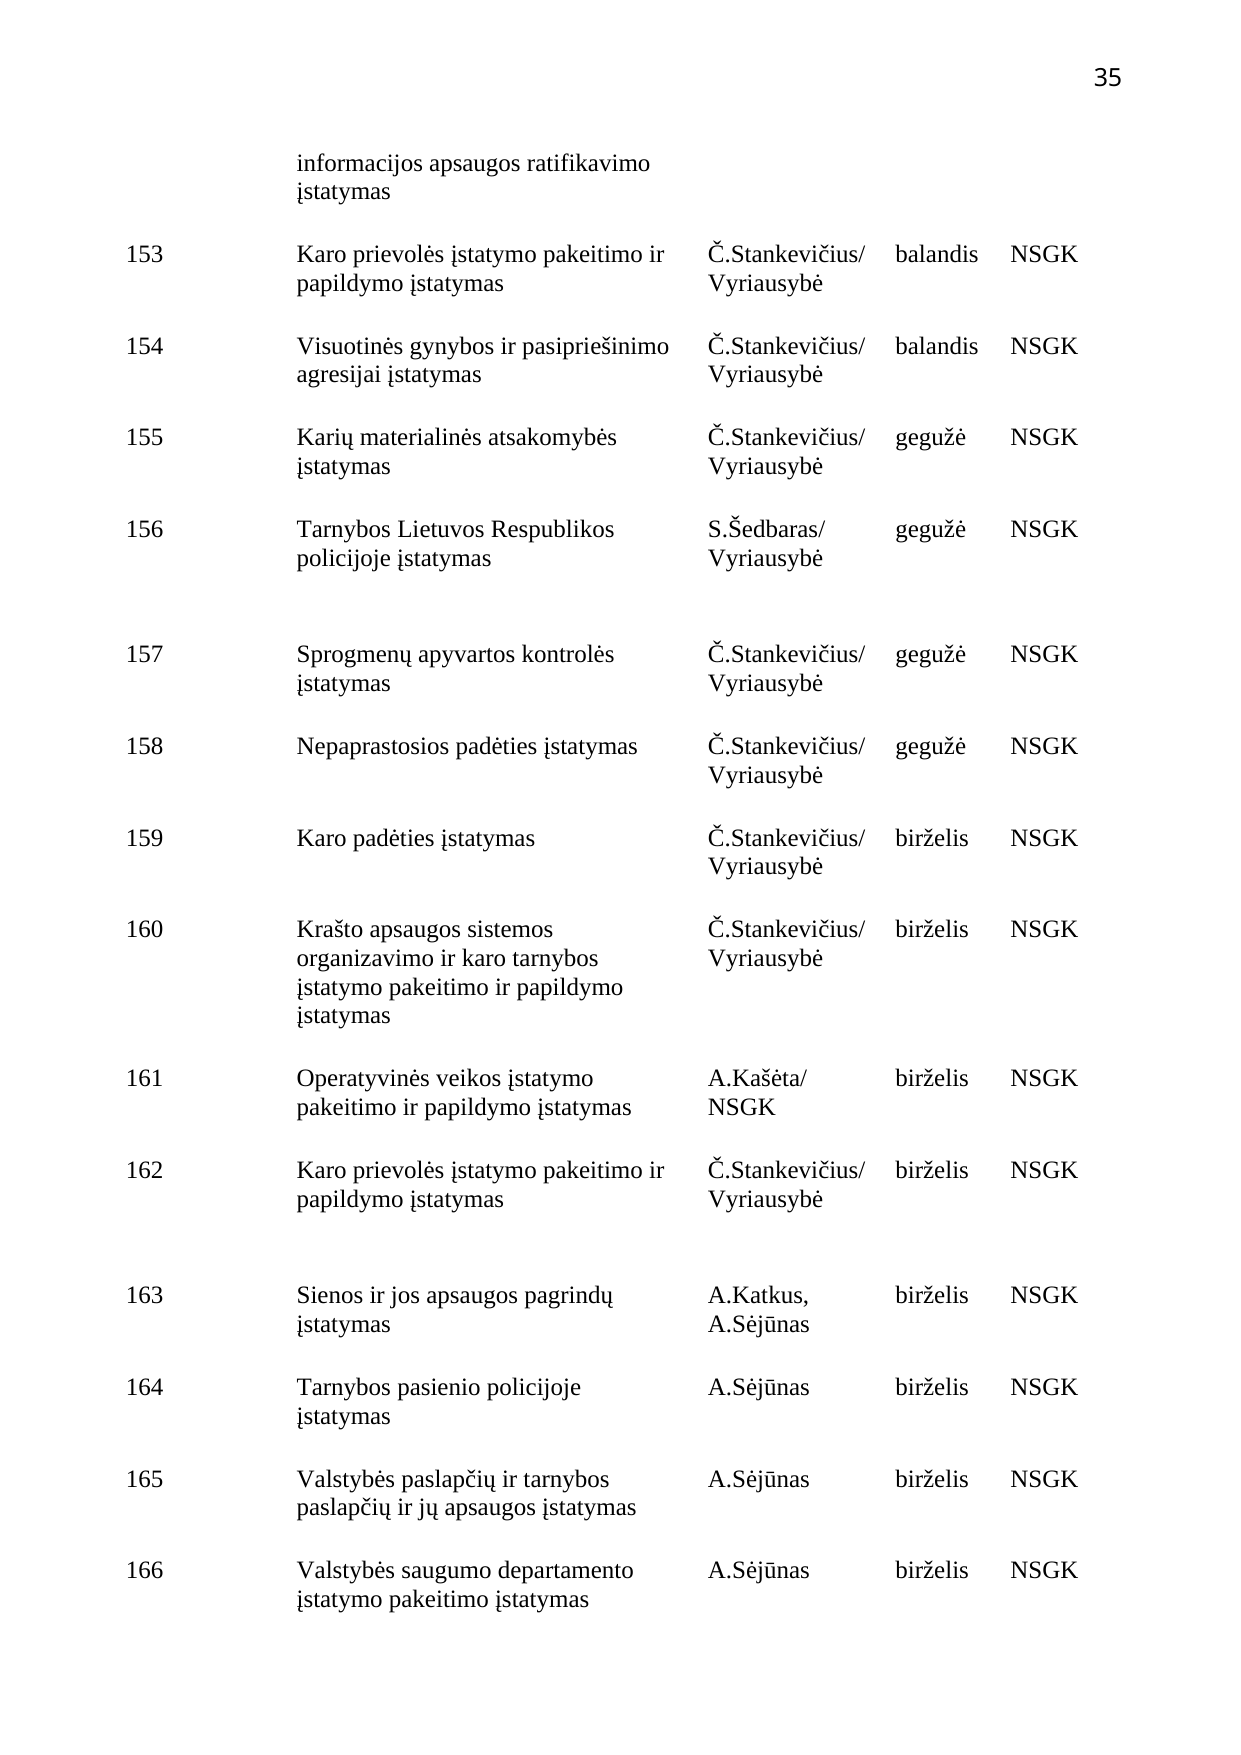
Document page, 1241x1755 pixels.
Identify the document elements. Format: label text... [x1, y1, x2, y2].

table_cell [892, 480, 997, 514]
table_cell [170, 1281, 181, 1338]
table_cell [181, 606, 283, 639]
table_cell informacijos apsaugos ratifikavimo įstatymas [293, 148, 683, 205]
table_cell birželis [892, 1372, 997, 1429]
table_cell NSGK [1007, 331, 1165, 388]
table_cell gegužė [892, 731, 997, 789]
table_cell [283, 640, 293, 697]
table_cell [170, 640, 181, 697]
table_cell [1007, 880, 1165, 914]
table_cell [705, 789, 882, 823]
table_cell [118, 1338, 170, 1372]
table_cell [997, 1430, 1007, 1464]
table_cell [181, 1430, 283, 1464]
table_cell NSGK [1007, 239, 1165, 297]
table_cell [705, 606, 882, 639]
table_cell [705, 880, 882, 914]
table_cell [705, 1029, 882, 1063]
table_cell NSGK [1007, 514, 1165, 606]
table_cell [293, 1430, 683, 1464]
table_cell [293, 1246, 683, 1281]
table_cell 165 [118, 1464, 170, 1521]
table_cell [283, 823, 293, 880]
table_cell [293, 1521, 683, 1555]
table_cell [293, 1121, 683, 1155]
table_cell [1007, 205, 1165, 239]
table_cell Sprogmenų apyvartos kontrolės įstatymas [293, 640, 683, 697]
table_cell [181, 914, 283, 1029]
table_cell [283, 388, 293, 422]
table_cell Visuotinės gynybos ir pasipriešinimo agresijai įstatymas [293, 331, 683, 388]
table_cell A.Katkus, A.Sėjūnas [705, 1281, 882, 1338]
table_cell [997, 731, 1007, 789]
table_cell [683, 1246, 704, 1281]
table_cell [293, 880, 683, 914]
table_cell [181, 1063, 283, 1121]
table_cell Č.Stankevičius/ Vyriausybė [705, 640, 882, 697]
table_cell [118, 480, 170, 514]
table_cell 158 [118, 731, 170, 789]
table_cell [705, 1338, 882, 1372]
table_cell [170, 1464, 181, 1521]
table_cell [283, 1372, 293, 1429]
table_cell Č.Stankevičius/ Vyriausybė [705, 823, 882, 880]
table_cell Č.Stankevičius/ Vyriausybė [705, 731, 882, 789]
table_cell [170, 1338, 181, 1372]
table_cell A.Sėjūnas [705, 1372, 882, 1429]
table_cell [181, 1029, 283, 1063]
table_cell NSGK [1007, 731, 1165, 789]
table_cell [293, 697, 683, 731]
table_cell [997, 1555, 1007, 1613]
table_cell [118, 1430, 170, 1464]
table_cell [170, 606, 181, 639]
table_cell [892, 1430, 997, 1464]
table_cell [170, 880, 181, 914]
table_cell birželis [892, 1281, 997, 1338]
table_cell [882, 1029, 892, 1063]
table_cell [283, 697, 293, 731]
table_cell [181, 1246, 283, 1281]
table_cell Tarnybos pasienio policijoje įstatymas [293, 1372, 683, 1429]
table_cell [1007, 1246, 1165, 1281]
table_cell [683, 388, 704, 422]
table_cell [997, 789, 1007, 823]
table_cell [118, 148, 170, 205]
table_cell [705, 697, 882, 731]
table_cell [118, 789, 170, 823]
table_cell [997, 388, 1007, 422]
table_cell NSGK [1007, 1063, 1165, 1121]
table_cell 153 [118, 239, 170, 297]
table_cell [283, 514, 293, 606]
table_cell [1007, 1521, 1165, 1555]
table_cell [118, 297, 170, 331]
table_cell birželis [892, 1063, 997, 1121]
table_cell [181, 1464, 283, 1521]
table_cell [170, 1430, 181, 1464]
table_cell [882, 331, 892, 388]
table_cell birželis [892, 1464, 997, 1521]
table_cell [170, 1521, 181, 1555]
table_cell [283, 880, 293, 914]
table_cell [181, 823, 283, 880]
table_cell [118, 880, 170, 914]
table_cell [283, 1464, 293, 1521]
table_cell [892, 1029, 997, 1063]
table_cell [118, 1521, 170, 1555]
table_cell [683, 1521, 704, 1555]
table_cell [181, 1281, 283, 1338]
table_cell [882, 297, 892, 331]
table_cell [293, 205, 683, 239]
table_cell [892, 880, 997, 914]
table_cell [997, 606, 1007, 639]
table_cell [997, 1338, 1007, 1372]
table_cell [683, 297, 704, 331]
table_cell [170, 789, 181, 823]
table_cell [882, 148, 892, 205]
table_cell [181, 640, 283, 697]
table_cell [1007, 789, 1165, 823]
table_cell [181, 148, 283, 205]
table_cell [683, 1372, 704, 1429]
table_cell 156 [118, 514, 170, 606]
table_cell [283, 205, 293, 239]
table_cell [683, 640, 704, 697]
table_cell [170, 423, 181, 480]
table_cell [882, 1155, 892, 1246]
table_cell [1007, 1029, 1165, 1063]
table_cell 157 [118, 640, 170, 697]
table_cell [283, 1521, 293, 1555]
table_cell [293, 1338, 683, 1372]
table_cell [683, 205, 704, 239]
table_cell balandis [892, 331, 997, 388]
table_cell [170, 1121, 181, 1155]
table_cell [882, 1430, 892, 1464]
table_cell [683, 731, 704, 789]
table_cell [1007, 1430, 1165, 1464]
table_cell [118, 1121, 170, 1155]
table_cell [882, 1372, 892, 1429]
table_cell [997, 640, 1007, 697]
table_cell [170, 1372, 181, 1429]
table_cell [997, 1121, 1007, 1155]
table_cell [1007, 697, 1165, 731]
table_cell [882, 880, 892, 914]
table_cell [683, 423, 704, 480]
table_cell [283, 606, 293, 639]
table_cell birželis [892, 823, 997, 880]
table_cell [997, 297, 1007, 331]
table_cell [705, 205, 882, 239]
table_cell [683, 1338, 704, 1372]
table_cell birželis [892, 1155, 997, 1246]
table_cell NSGK [1007, 1464, 1165, 1521]
table_cell [170, 514, 181, 606]
table_cell [892, 697, 997, 731]
table_cell [882, 1555, 892, 1613]
table_cell [283, 1063, 293, 1121]
table_cell [283, 914, 293, 1029]
table_cell Krašto apsaugos sistemos organizavimo ir karo tarnybos įstatymo pakeitimo ir papildymo įstatymas [293, 914, 683, 1029]
table_cell [181, 514, 283, 606]
table_cell [997, 1029, 1007, 1063]
table_cell 166 [118, 1555, 170, 1613]
table_cell [118, 388, 170, 422]
table_cell [997, 1372, 1007, 1429]
table_cell [1007, 480, 1165, 514]
table_cell [181, 297, 283, 331]
table_cell [997, 697, 1007, 731]
table_cell [283, 1281, 293, 1338]
table_cell [705, 1246, 882, 1281]
table_cell [997, 880, 1007, 914]
table_cell [892, 606, 997, 639]
table_cell [283, 297, 293, 331]
table_cell [997, 423, 1007, 480]
table_cell A.Sėjūnas [705, 1555, 882, 1613]
table_cell [892, 148, 997, 205]
table_cell [118, 1246, 170, 1281]
table_cell [882, 914, 892, 1029]
table_cell [118, 205, 170, 239]
table_cell Karo padėties įstatymas [293, 823, 683, 880]
table_cell [705, 1430, 882, 1464]
table_cell balandis [892, 239, 997, 297]
table_cell Karių materialinės atsakomybės įstatymas [293, 423, 683, 480]
table_cell NSGK [1007, 1555, 1165, 1613]
table_cell [170, 239, 181, 297]
table_cell NSGK [1007, 423, 1165, 480]
table_cell [1007, 148, 1165, 205]
table_cell [170, 148, 181, 205]
table_cell [293, 789, 683, 823]
table_cell [997, 480, 1007, 514]
table_cell [170, 388, 181, 422]
table_cell Valstybės saugumo departamento įstatymo pakeitimo įstatymas [293, 1555, 683, 1613]
table_cell [683, 1121, 704, 1155]
table_cell [705, 148, 882, 205]
table_cell [283, 1246, 293, 1281]
table_cell 160 [118, 914, 170, 1029]
table_cell [882, 423, 892, 480]
table_cell [997, 239, 1007, 297]
table_cell Valstybės paslapčių ir tarnybos paslapčių ir jų apsaugos įstatymas [293, 1464, 683, 1521]
table_cell [293, 480, 683, 514]
table_cell [882, 731, 892, 789]
table_cell NSGK [1007, 1281, 1165, 1338]
table_cell [892, 388, 997, 422]
table_cell [181, 731, 283, 789]
table_cell [170, 297, 181, 331]
table_cell [283, 1121, 293, 1155]
table_cell [882, 205, 892, 239]
table_cell [683, 914, 704, 1029]
table_cell A.Kašėta/ NSGK [705, 1063, 882, 1121]
table_cell [181, 1372, 283, 1429]
table_cell [997, 1063, 1007, 1121]
table_cell [882, 606, 892, 639]
table_cell gegužė [892, 514, 997, 606]
table_cell Karo prievolės įstatymo pakeitimo ir papildymo įstatymas [293, 239, 683, 297]
table_cell [1007, 388, 1165, 422]
table_cell [283, 1555, 293, 1613]
table_cell [283, 239, 293, 297]
table_cell [170, 331, 181, 388]
table_cell [882, 1338, 892, 1372]
table_cell [683, 1029, 704, 1063]
table_cell [683, 331, 704, 388]
table_cell [170, 1029, 181, 1063]
table_cell gegužė [892, 640, 997, 697]
table_cell [882, 1246, 892, 1281]
table_cell NSGK [1007, 823, 1165, 880]
table_cell [997, 331, 1007, 388]
table_cell [283, 731, 293, 789]
table_cell [1007, 606, 1165, 639]
table_cell 163 [118, 1281, 170, 1338]
table_cell [181, 1121, 283, 1155]
table_cell A.Sėjūnas [705, 1464, 882, 1521]
table_cell [181, 697, 283, 731]
table_cell Sienos ir jos apsaugos pagrindų įstatymas [293, 1281, 683, 1338]
table_cell [882, 514, 892, 606]
table_cell [283, 1155, 293, 1246]
table_cell [683, 880, 704, 914]
table_cell [170, 480, 181, 514]
table_cell 161 [118, 1063, 170, 1121]
table_cell [283, 789, 293, 823]
table_cell [170, 731, 181, 789]
table_cell [181, 239, 283, 297]
table_cell [892, 1338, 997, 1372]
table_cell Operatyvinės veikos įstatymo pakeitimo ir papildymo įstatymas [293, 1063, 683, 1121]
table_cell [683, 1155, 704, 1246]
table_cell [882, 1281, 892, 1338]
table_cell [283, 331, 293, 388]
table_cell [892, 1246, 997, 1281]
table_cell [705, 297, 882, 331]
table_cell [997, 1155, 1007, 1246]
table_cell [1007, 1338, 1165, 1372]
table_cell [118, 606, 170, 639]
table_cell NSGK [1007, 640, 1165, 697]
table_cell [882, 697, 892, 731]
table_cell NSGK [1007, 914, 1165, 1029]
table_cell [181, 880, 283, 914]
table_cell [181, 423, 283, 480]
table_cell [882, 480, 892, 514]
table_cell [181, 1155, 283, 1246]
table_cell [882, 1121, 892, 1155]
table_cell Č.Stankevičius/ Vyriausybė [705, 1155, 882, 1246]
table_cell [181, 1521, 283, 1555]
table_cell [181, 789, 283, 823]
table_cell [882, 1063, 892, 1121]
table_cell 164 [118, 1372, 170, 1429]
table_cell [181, 1555, 283, 1613]
table_cell [683, 148, 704, 205]
table_cell Č.Stankevičius/ Vyriausybė [705, 331, 882, 388]
table_cell NSGK [1007, 1372, 1165, 1429]
table_cell [181, 331, 283, 388]
table_cell [683, 1281, 704, 1338]
table_cell 155 [118, 423, 170, 480]
table_cell [1007, 1121, 1165, 1155]
table_cell 162 [118, 1155, 170, 1246]
table_cell Č.Stankevičius/ Vyriausybė [705, 914, 882, 1029]
table_cell [283, 480, 293, 514]
table_cell [683, 239, 704, 297]
table_cell [997, 1281, 1007, 1338]
table_cell [683, 480, 704, 514]
table_cell [882, 823, 892, 880]
table_cell [170, 914, 181, 1029]
table_cell Č.Stankevičius/ Vyriausybė [705, 423, 882, 480]
table_cell Karo prievolės įstatymo pakeitimo ir papildymo įstatymas [293, 1155, 683, 1246]
table_cell [283, 1430, 293, 1464]
table_cell [892, 1121, 997, 1155]
table_cell [181, 388, 283, 422]
table_cell [997, 823, 1007, 880]
table_cell [705, 1121, 882, 1155]
table_cell [882, 388, 892, 422]
table_cell [683, 697, 704, 731]
table_cell 154 [118, 331, 170, 388]
table_cell [283, 148, 293, 205]
table_cell [170, 1155, 181, 1246]
table_cell [997, 1464, 1007, 1521]
table_cell [181, 1338, 283, 1372]
table_cell [683, 1555, 704, 1613]
table_cell [892, 1521, 997, 1555]
table_cell S.Šedbaras/ Vyriausybė [705, 514, 882, 606]
table_cell [683, 823, 704, 880]
table_cell [997, 205, 1007, 239]
table_cell [882, 789, 892, 823]
table_cell [882, 640, 892, 697]
table_cell [683, 1063, 704, 1121]
table_cell [705, 480, 882, 514]
table_cell [997, 148, 1007, 205]
table_cell birželis [892, 914, 997, 1029]
table_cell [118, 1029, 170, 1063]
table_cell gegužė [892, 423, 997, 480]
table_cell [892, 789, 997, 823]
table_cell [705, 388, 882, 422]
table_cell [997, 1246, 1007, 1281]
table_cell [997, 914, 1007, 1029]
table_cell [170, 1246, 181, 1281]
table_cell [997, 1521, 1007, 1555]
table_cell [1007, 297, 1165, 331]
table_cell 159 [118, 823, 170, 880]
table_cell [882, 239, 892, 297]
table_cell Č.Stankevičius/ Vyriausybė [705, 239, 882, 297]
table_cell [170, 205, 181, 239]
table_cell NSGK [1007, 1155, 1165, 1246]
table_cell [181, 480, 283, 514]
table_cell [683, 514, 704, 606]
table_cell [170, 823, 181, 880]
table_cell [705, 1521, 882, 1555]
table_cell [118, 697, 170, 731]
table_cell [293, 297, 683, 331]
table_cell [892, 297, 997, 331]
table_cell [683, 606, 704, 639]
table_cell birželis [892, 1555, 997, 1613]
table_cell [882, 1464, 892, 1521]
table_cell [283, 1029, 293, 1063]
table_cell Nepaprastosios padėties įstatymas [293, 731, 683, 789]
table_cell Tarnybos Lietuvos Respublikos policijoje įstatymas [293, 514, 683, 606]
table_cell [170, 697, 181, 731]
table_cell [170, 1555, 181, 1613]
table_cell [283, 423, 293, 480]
table_cell [293, 388, 683, 422]
table_cell [683, 1464, 704, 1521]
table_cell [170, 1063, 181, 1121]
table_cell [892, 205, 997, 239]
table_cell [283, 1338, 293, 1372]
table_cell [882, 1521, 892, 1555]
table_cell [683, 789, 704, 823]
table_cell [181, 205, 283, 239]
table_cell [293, 1029, 683, 1063]
table_cell [293, 606, 683, 639]
table_cell [997, 514, 1007, 606]
table_cell [683, 1430, 704, 1464]
